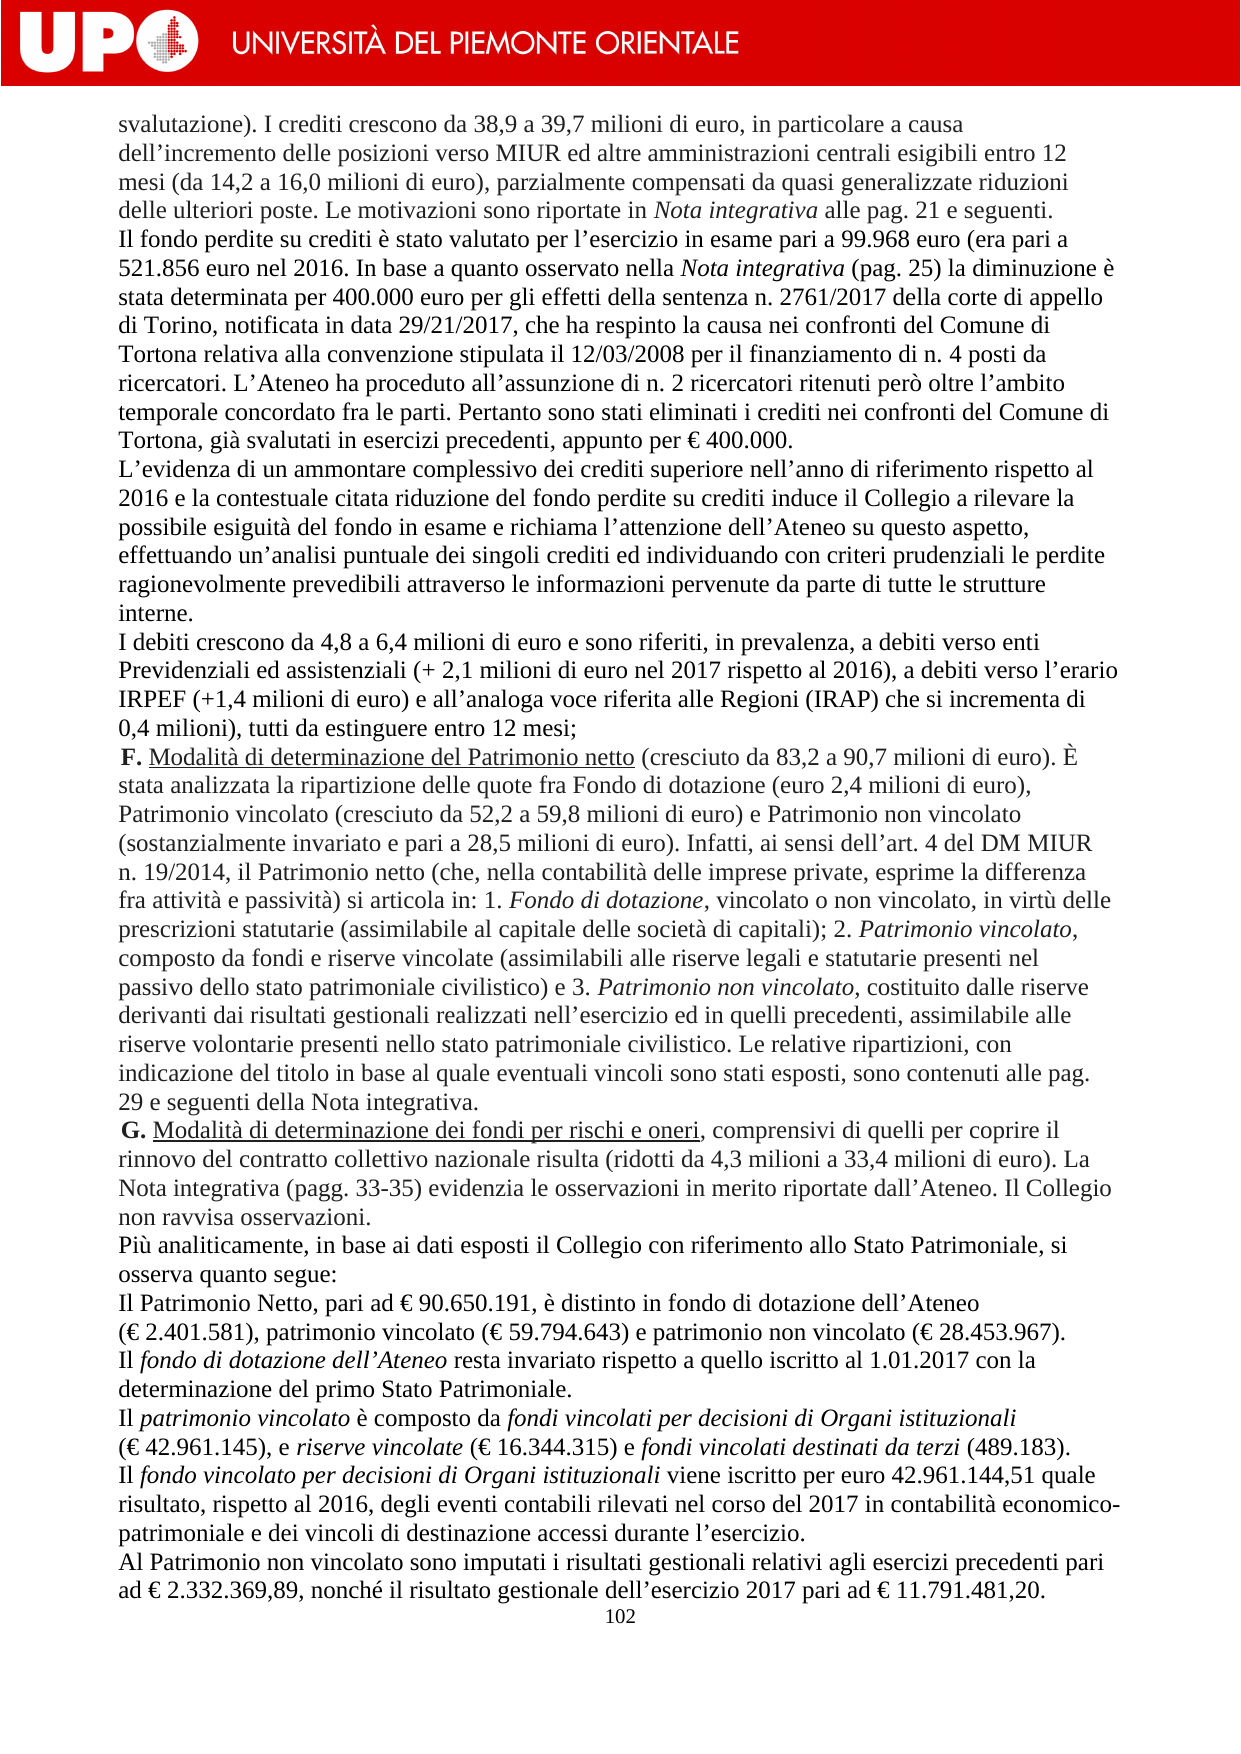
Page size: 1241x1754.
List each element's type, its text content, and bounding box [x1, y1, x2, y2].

text Il Patrimonio Netto, pari ad € 90.650.191, è distinto in fondo di dotazione dell’Ateneo (€ 2.401.581), patrimonio vincolato (€ 59.794.643) e patrimonio non vincolato (€ 28.453.967). [118, 1288, 1122, 1345]
text Più analiticamente, in base ai dati esposti il Collegio con riferimento allo Stato Patrimoniale, si osserva quanto segue: [118, 1230, 1122, 1288]
text F. Modalità di determinazione del Patrimonio netto (cresciuto da 83,2 a 90,7 milioni di euro). È stata analizzata la ripartizione delle quote fra Fondo di dotazione (euro 2,4 milioni di euro), Patrimonio vincolato (cresciuto da 52,2 a 59,8 milioni di euro) e Patrimonio non vincolato (sostanzialmente invariato e pari a 28,5 milioni di euro). Infatti, ai sensi dell’art. 4 del DM MIUR n. 19/2014, il Patrimonio netto (che, nella contabilità delle imprese private, esprime la differenza fra attività e passività) si articola in: 1. Fondo di dotazione, vincolato o non vincolato, in virtù delle prescrizioni statutarie (assimilabile al capitale delle società di capitali); 2. Patrimonio vincolato, composto da fondi e riserve vincolate (assimilabili alle riserve legali e statutarie presenti nel passivo dello stato patrimoniale civilistico) e 3. Patrimonio non vincolato, costituito dalle riserve derivanti dai risultati gestionali realizzati nell’esercizio ed in quelli precedenti, assimilabile alle riserve volontarie presenti nello stato patrimoniale civilistico. Le relative ripartizioni, con indicazione del titolo in base al quale eventuali vincoli sono stati esposti, sono contenuti alle pag. 29 e seguenti della Nota integrativa. [118, 742, 1115, 1115]
text L’evidenza di un ammontare complessivo dei crediti superiore nell’anno di riferimento rispetto al 2016 e la contestuale citata riduzione del fondo perdite su crediti induce il Collegio a rilevare la possibile esiguità del fondo in esame e richiama l’attenzione dell’Ateneo su questo aspetto, effettuando un’analisi puntuale dei singoli crediti ed individuando con criteri prudenziali le perdite ragionevolmente prevedibili attraverso le informazioni pervenute da parte di tutte le strutture interne. [118, 454, 1122, 627]
text svalutazione). I crediti crescono da 38,9 a 39,7 milioni di euro, in particolare a causa dell’incremento delle posizioni verso MIUR ed altre amministrazioni centrali esigibili entro 12 mesi (da 14,2 a 16,0 milioni di euro), parzialmente compensati da quasi generalizzate riduzioni delle ulteriori poste. Le motivazioni sono riportate in Nota integrativa alle pag. 21 e seguenti. [118, 109, 1115, 224]
text G. Modalità di determinazione dei fondi per rischi e oneri, comprensivi di quelli per coprire il rinnovo del contratto collettivo nazionale risulta (ridotti da 4,3 milioni a 33,4 milioni di euro). La Nota integrativa (pagg. 33-35) evidenzia le osservazioni in merito riportate dall’Ateneo. Il Collegio non ravvisa osservazioni. [118, 1115, 1115, 1230]
text Il fondo perdite su crediti è stato valutato per l’esercizio in esame pari a 99.968 euro (era pari a 521.856 euro nel 2016. In base a quanto osservato nella Nota integrativa (pag. 25) la diminuzione è stata determinata per 400.000 euro per gli effetti della sentenza n. 2761/2017 della corte di appello di Torino, notificata in data 29/21/2017, che ha respinto la causa nei confronti del Comune di Tortona relativa alla convenzione stipulata il 12/03/2008 per il finanziamento di n. 4 posti da ricercatori. L’Ateneo ha proceduto all’assunzione di n. 2 ricercatori ritenuti però oltre l’ambito temporale concordato fra le parti. Pertanto sono stati eliminati i crediti nei confronti del Comune di Tortona, già svalutati in esercizi precedenti, appunto per € 400.000. [118, 224, 1122, 454]
text Al Patrimonio non vincolato sono imputati i risultati gestionali relativi agli esercizi precedenti pari ad € 2.332.369,89, nonché il risultato gestionale dell’esercizio 2017 pari ad € 11.791.481,20. [118, 1547, 1122, 1604]
text Il patrimonio vincolato è composto da fondi vincolati per decisioni di Organi istituzionali (€ 42.961.145), e riserve vincolate (€ 16.344.315) e fondi vincolati destinati da terzi (489.183). [118, 1403, 1122, 1460]
text Il fondo di dotazione dell’Ateneo resta invariato rispetto a quello iscritto al 1.01.2017 con la determinazione del primo Stato Patrimoniale. [118, 1345, 1122, 1403]
text I debiti crescono da 4,8 a 6,4 milioni di euro e sono riferiti, in prevalenza, a debiti verso enti Previdenziali ed assistenziali (+ 2,1 milioni di euro nel 2017 rispetto al 2016), a debiti verso l’erario IRPEF (+1,4 milioni di euro) e all’analoga voce riferita alle Regioni (IRAP) che si incrementa di 0,4 milioni), tutti da estinguere entro 12 mesi; [118, 627, 1122, 742]
text Il fondo vincolato per decisioni di Organi istituzionali viene iscritto per euro 42.961.144,51 quale risultato, rispetto al 2016, degli eventi contabili rilevati nel corso del 2017 in contabilità economico-patrimoniale e dei vincoli di destinazione accessi durante l’esercizio. [118, 1460, 1122, 1547]
